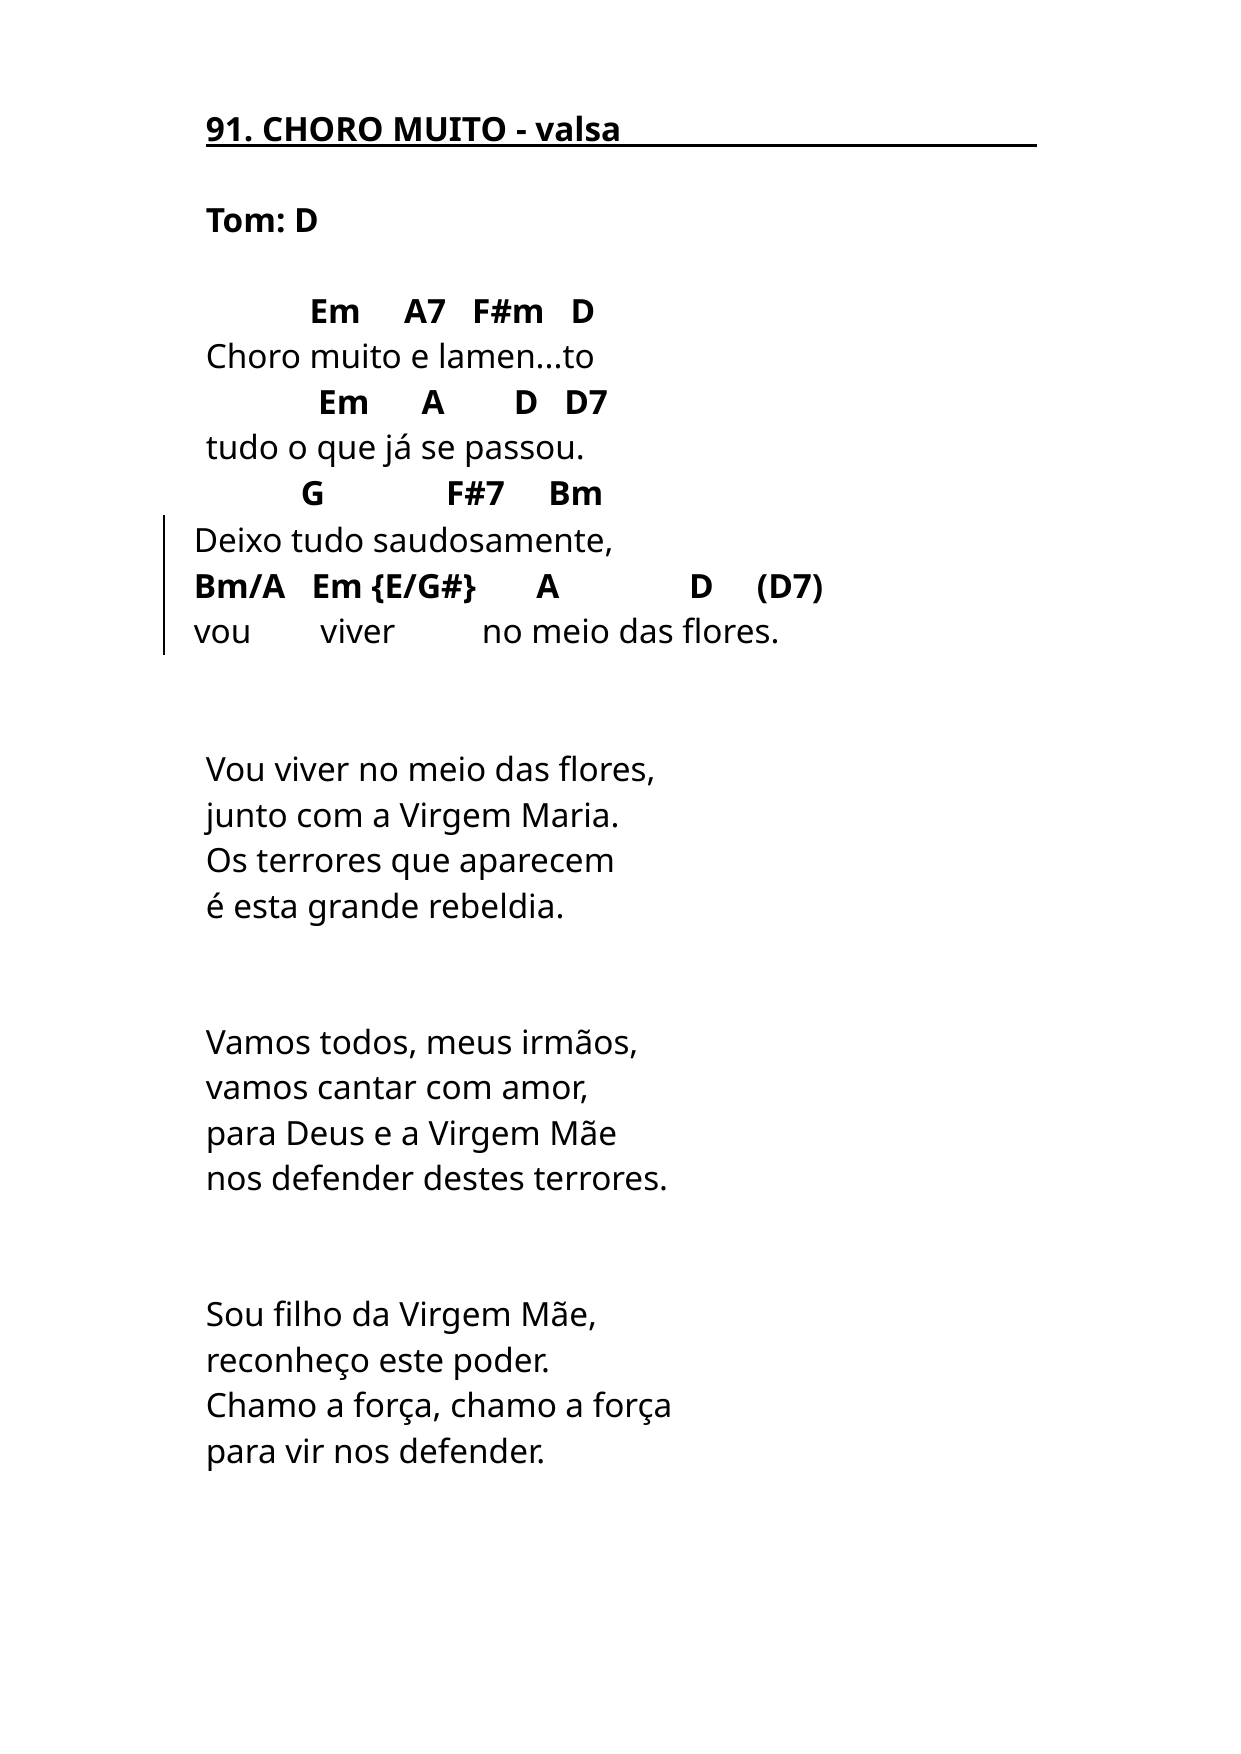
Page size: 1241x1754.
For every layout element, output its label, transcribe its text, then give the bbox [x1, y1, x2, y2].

text reconheço este poder. [177, 1337, 1063, 1382]
text junto com a Virgem Maria. [177, 792, 1063, 837]
subtitle Em A7 F#m D [177, 288, 1063, 333]
table_header Deixo tudo saudosamente, Bm/A Em {E/G#} A D (D7) vou viver no meio das flores. [165, 517, 1050, 653]
text Chamo a força, chamo a força [177, 1382, 1063, 1427]
subtitle Em A D D7 [177, 379, 1063, 424]
subtitle Tom: D [177, 197, 1063, 242]
text para vir nos defender. [177, 1427, 1063, 1473]
text vamos cantar com amor, [177, 1064, 1063, 1109]
subtitle G F#7 Bm [177, 469, 1063, 515]
text é esta grande rebeldia. [177, 882, 1063, 928]
text tudo o que já se passou. [177, 424, 1063, 469]
text Vou viver no meio das flores, [177, 746, 1063, 792]
text Choro muito e lamen...to [177, 333, 1063, 379]
text Sou filho da Virgem Mãe, [177, 1291, 1063, 1337]
text Os terrores que aparecem [177, 837, 1063, 882]
text para Deus e a Virgem Mãe [177, 1109, 1063, 1155]
subtitle 91. CHORO MUITO - valsa [177, 106, 1063, 152]
text Vamos todos, meus irmãos, [177, 1019, 1063, 1064]
text nos defender destes terrores. [177, 1155, 1063, 1200]
